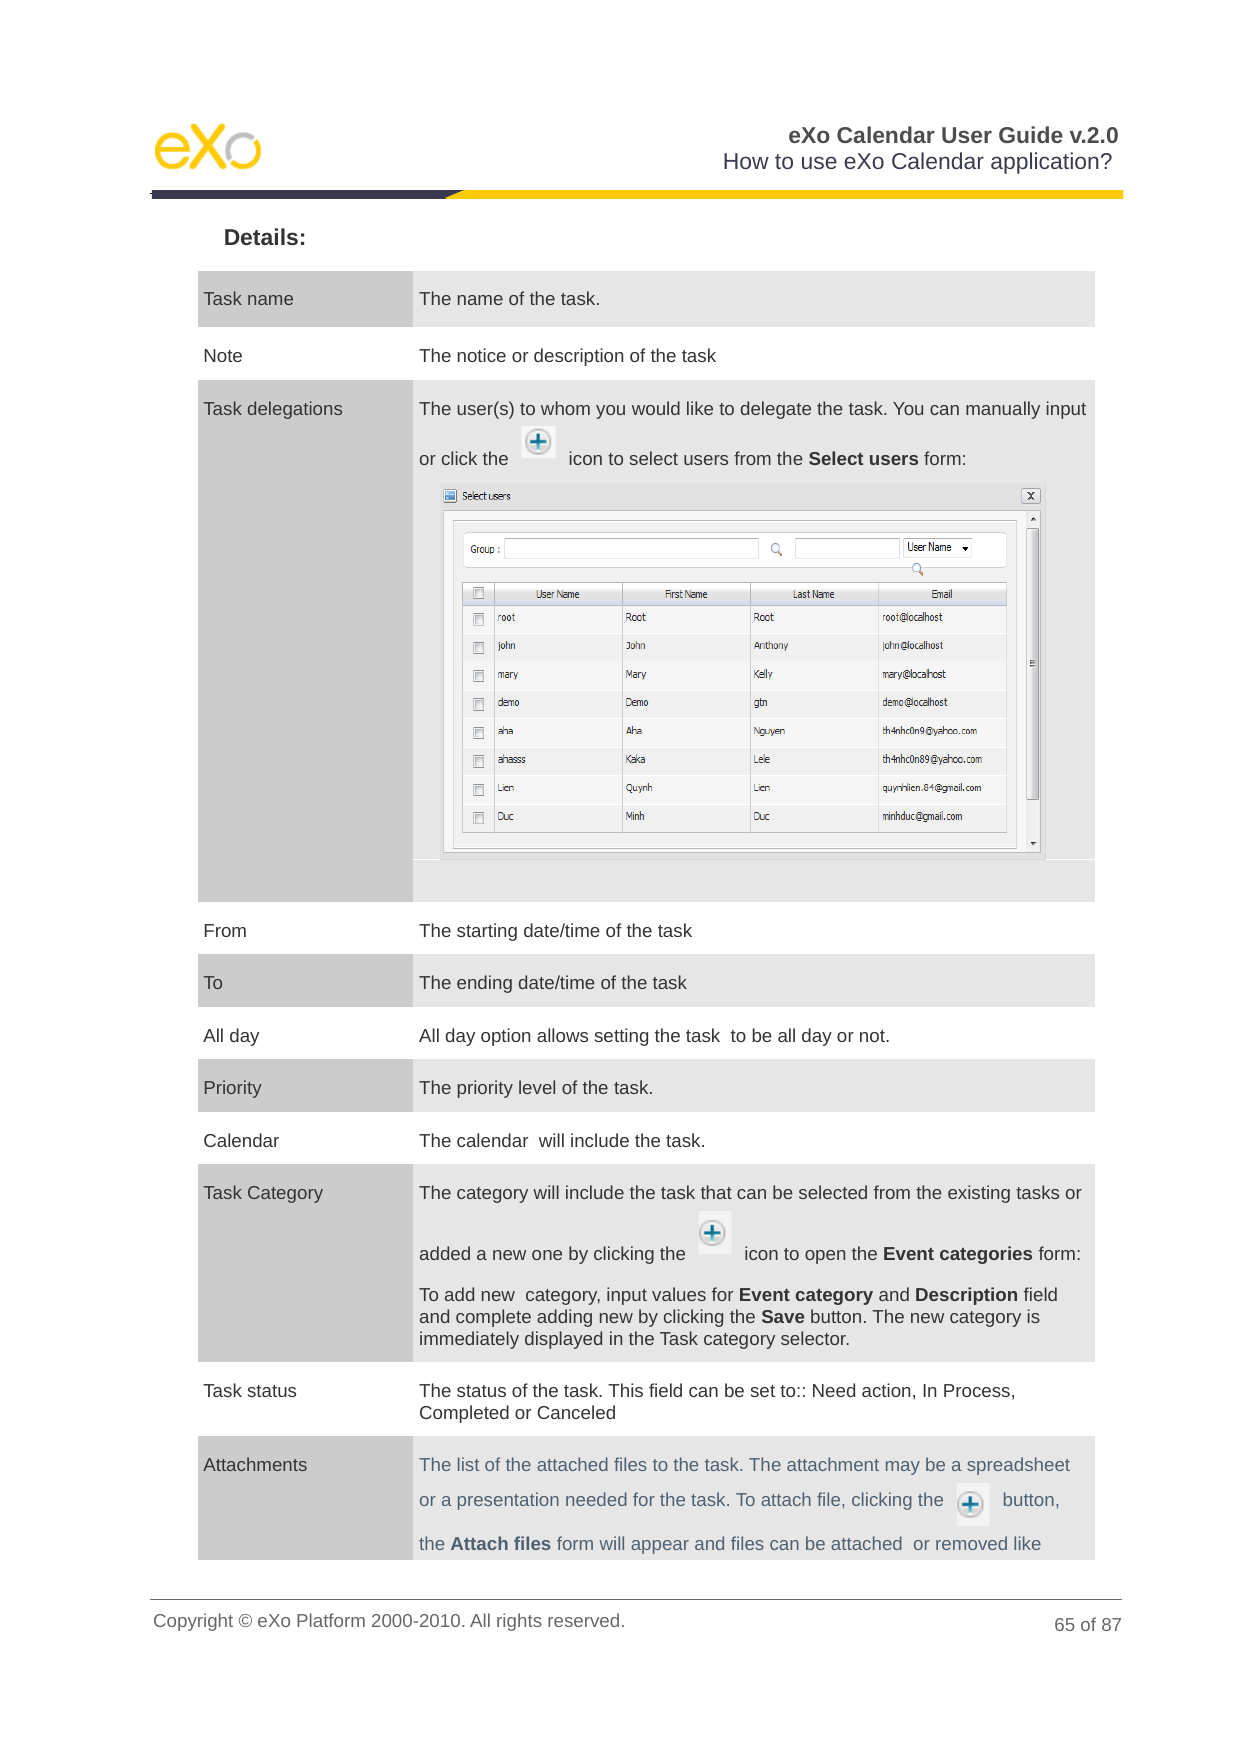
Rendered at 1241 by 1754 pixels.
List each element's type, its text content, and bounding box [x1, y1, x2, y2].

table_cell The list of the attached files to the task. The attachment may be a spreadsheet or a presentation needed for the task. To attach file, clicking the button, the Attach files form will appear and files can be attached or removed like [413, 1436, 1095, 1560]
table_cell The category will include the task that can be selected from the existing tasks or added a new one by clicking the icon to open the Event categories form: To add new category, input values for Event category and Description field and complete adding new by clicking the Save button. The new category is immediately displayed in the Task category selector. [413, 1164, 1095, 1362]
table_cell To [198, 954, 413, 1007]
table_cell The starting date/time of the task [413, 902, 1095, 954]
table_cell Attachments [198, 1436, 413, 1560]
picture [956, 1483, 990, 1526]
table_cell [413, 860, 1095, 902]
table_cell Note [198, 327, 413, 380]
picture [698, 1211, 732, 1254]
table_cell From [198, 902, 413, 954]
table_cell The status of the task. This field can be set to:: Need action, In Process, Completed or Canceled [413, 1362, 1095, 1436]
table_cell The notice or description of the task [413, 327, 1095, 380]
table_cell All day [198, 1007, 413, 1059]
picture [155, 123, 262, 170]
table_header The name of the task. [413, 271, 1095, 327]
table_cell Task Category [198, 1164, 413, 1362]
text Details: [150, 223, 1122, 250]
table_cell All day option allows setting the task to be all day or not. [413, 1007, 1095, 1059]
table_header Task name [198, 271, 413, 327]
table_cell The calendar will include the task. [413, 1112, 1095, 1164]
table_cell The priority level of the task. [413, 1059, 1095, 1112]
picture [151, 190, 1124, 199]
table_cell Calendar [198, 1112, 413, 1164]
table_cell The user(s) to whom you would like to delegate the task. You can manually input or click the icon to select users from the Select users form: [413, 380, 1095, 859]
picture [439, 483, 1046, 860]
table_cell The ending date/time of the task [413, 954, 1095, 1007]
table_cell Task status [198, 1362, 413, 1436]
table_cell Task delegations [198, 380, 413, 902]
picture [521, 426, 556, 458]
table_cell Priority [198, 1059, 413, 1112]
